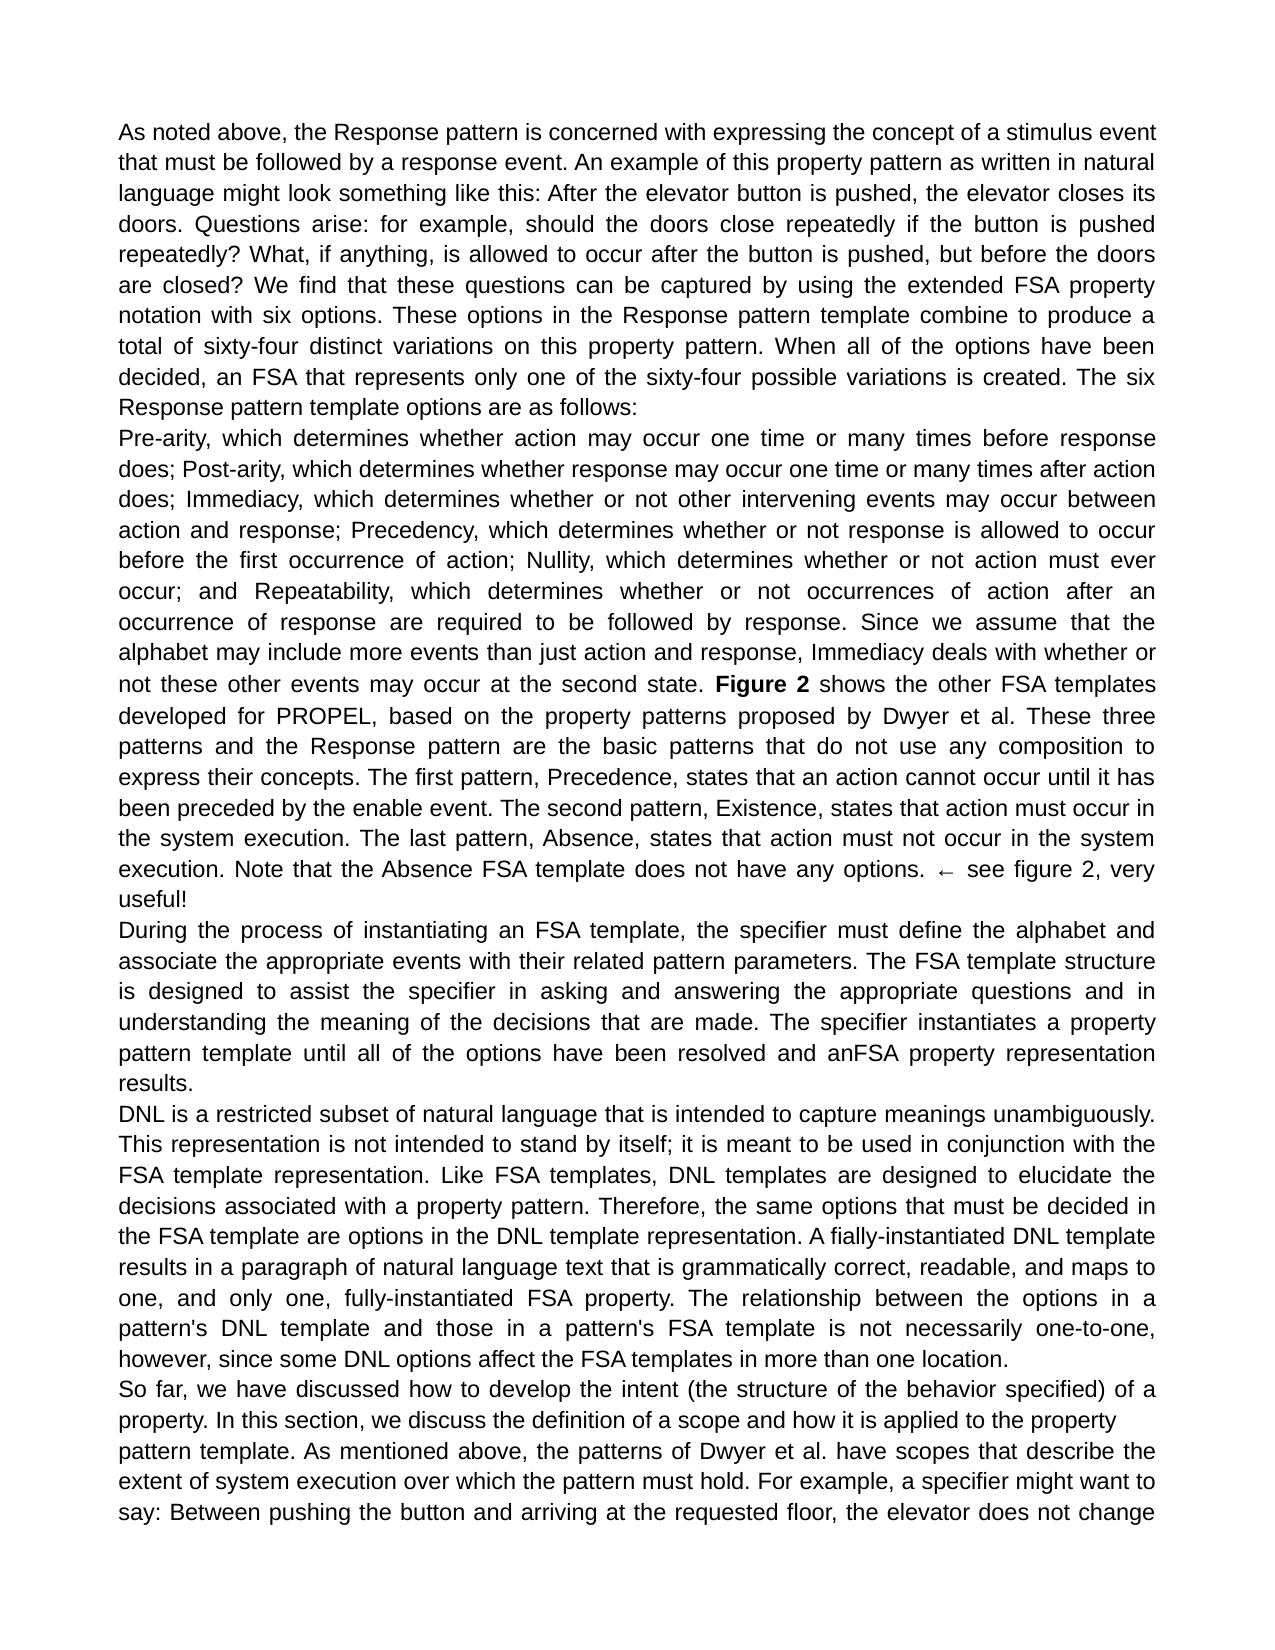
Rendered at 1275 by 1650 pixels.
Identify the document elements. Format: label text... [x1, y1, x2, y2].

text So far, we have discussed how to develop the intent (the structure of the behavior specified) of a property. In this section, we discuss the definition of a scope and how it is applied to the property [118, 1376, 1157, 1433]
text pattern template. As mentioned above, the patterns of Dwyer et al. have scopes that describe the extent of system execution over which the pattern must hold. For example, a specifier might want to say: Between pushing the button and arriving at the requested floor, the elevator does not change [118, 1437, 1157, 1525]
text Pre-arity, which determines whether action may occur one time or many times before response does; Post-arity, which determines whether response may occur one time or many times after action does; Immediacy, which determines whether or not other intervening events may occur between action and response; Precedency, which determines whether or not response is allowed to occur before the first occurrence of action; Nullity, which determines whether or not action must ever occur; and Repeatability, which determines whether or not occurrences of action after an occurrence of response are required to be followed by response. Since we assume that the alphabet may include more events than just action and response, Immediacy deals with whether or not these other events may occur at the second state. Figure 2 shows the other FSA templates developed for PROPEL, based on the property patterns proposed by Dwyer et al. These three patterns and the Response pattern are the basic patterns that do not use any composition to express their concepts. The first pattern, Precedence, states that an action cannot occur until it has been preceded by the enable event. The second pattern, Existence, states that action must occur in the system execution. The last pattern, Absence, states that action must not occur in the system execution. Note that the Absence FSA template does not have any options. ← see figure 2, very useful! [118, 424, 1157, 913]
text As noted above, the Response pattern is concerned with expressing the concept of a stimulus event that must be followed by a response event. An example of this property pattern as written in natural language might look something like this: After the elevator button is pushed, the elevator closes its doors. Questions arise: for example, should the doors close repeatedly if the button is pushed repeatedly? What, if anything, is allowed to occur after the button is pushed, but before the doors are closed? We find that these questions can be captured by using the extended FSA property notation with six options. These options in the Response pattern template combine to produce a total of sixty-four distinct variations on this property pattern. When all of the options have been decided, an FSA that represents only one of the sixty-four possible variations is created. The six Response pattern template options are as follows: [118, 118, 1157, 421]
text During the process of instantiating an FSA template, the specifier must define the alphabet and associate the appropriate events with their related pattern parameters. The FSA template structure is designed to assist the specifier in asking and answering the appropriate questions and in understanding the meaning of the decisions that are made. The specifier instantiates a property pattern template until all of the options have been resolved and anFSA property representation results. [118, 916, 1157, 1096]
text DNL is a restricted subset of natural language that is intended to capture meanings unambiguously. This representation is not intended to stand by itself; it is meant to be used in conjunction with the FSA template representation. Like FSA templates, DNL templates are designed to elucidate the decisions associated with a property pattern. Therefore, the same options that must be decided in the FSA template are options in the DNL template representation. A fially-instantiated DNL template results in a paragraph of natural language text that is grammatically correct, readable, and maps to one, and only one, fully-instantiated FSA property. The relationship between the options in a pattern's DNL template and those in a pattern's FSA template is not necessarily one-to-one, however, since some DNL options affect the FSA templates in more than one location. [118, 1100, 1157, 1372]
